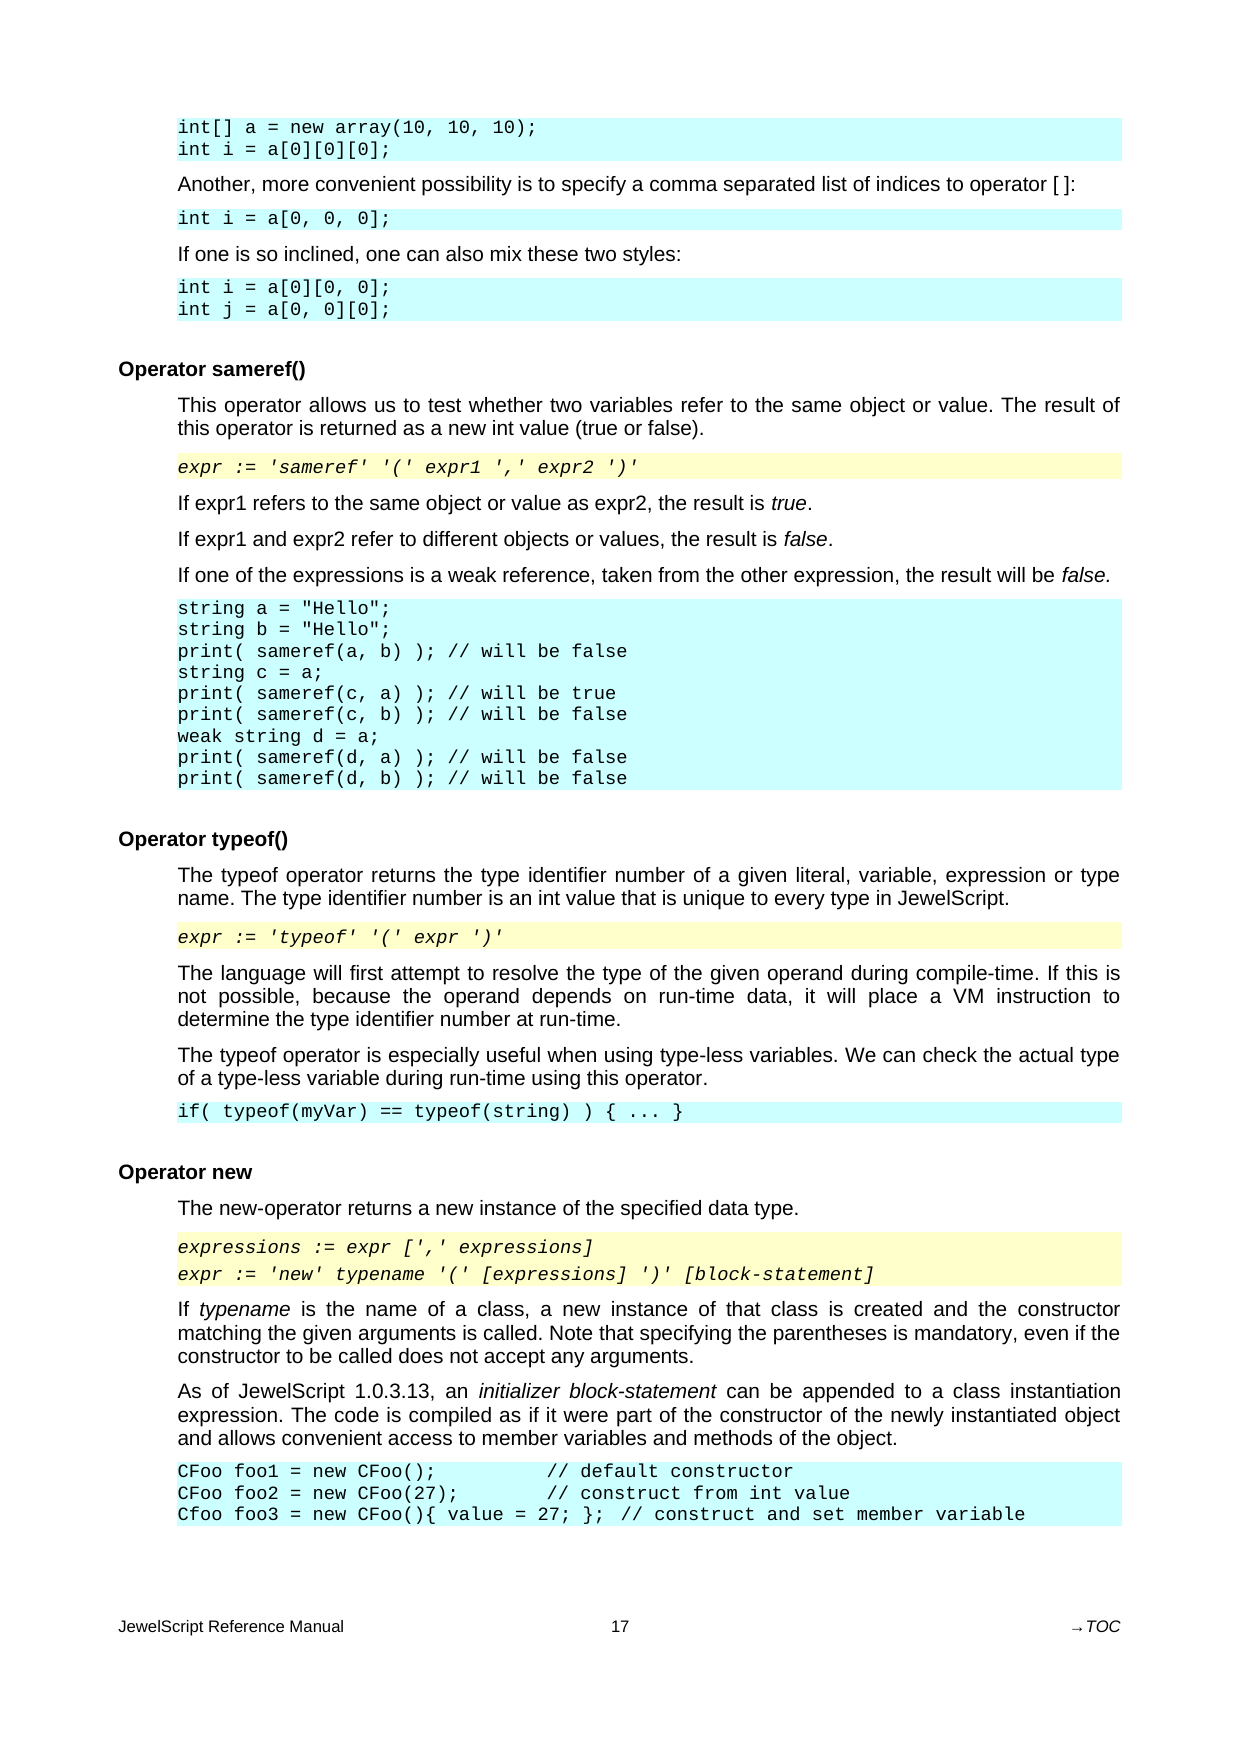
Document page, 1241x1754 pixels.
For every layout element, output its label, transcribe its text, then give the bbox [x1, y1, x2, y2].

subtitle Operator sameref() [118, 358, 1122, 381]
text The language will first attempt to resolve the type of the given operand during compile-time. If this is not possible, because the operand depends on run-time data, it will place a VM instruction to determine the type identifier number at run-time. [177, 961, 1122, 1031]
text int[] a = new array(10, 10, 10); int i = a[0][0][0]; [177, 118, 1122, 161]
text expr := 'sameref' '(' expr1 ',' expr2 ')' [177, 453, 1122, 479]
text Another, more convenient possibility is to specify a comma separated list of indices to operator [ ]: [177, 173, 1122, 196]
text expr := 'typeof' '(' expr ')' [177, 922, 1122, 949]
text If expr1 and expr2 refer to different objects or values, the result is false. [177, 527, 1122, 551]
text The typeof operator returns the type identifier number of a given literal, variable, expression or type name. The type identifier number is an int value that is unique to every type in JewelScript. [177, 863, 1122, 910]
text string a = "Hello"; string b = "Hello"; print( sameref(a, b) ); // will be false string c = a; print( sameref(c, a) ); // will be true print( sameref(c, b) ); // will be false weak string d = a; print( sameref(d, a) ); // will be false print( sameref(d, b) ); // will be false [177, 599, 1122, 790]
text If expr1 refers to the same object or value as expr2, the result is true. [177, 492, 1122, 515]
text The new-operator returns a new instance of the specified data type. [177, 1197, 1122, 1220]
text If one is so inclined, one can also mix these two styles: [177, 242, 1122, 266]
text if( typeof(myVar) == typeof(string) ) { ... } [177, 1102, 1122, 1123]
subtitle Operator new [118, 1161, 1122, 1184]
text This operator allows us to test whether two variables refer to the same object or value. The result of this operator is returned as a new int value (true or false). [177, 394, 1122, 440]
text If one of the expressions is a weak reference, taken from the other expression, the result will be false. [177, 563, 1122, 586]
text int i = a[0, 0, 0]; [177, 209, 1122, 230]
text If typename is the name of a class, a new instance of that class is created and the constructor matching the given arguments is called. Note that specifying the parentheses is mandatory, even if the constructor to be called does not accept any arguments. [177, 1298, 1122, 1368]
text The typeof operator is especially useful when using type-less variables. We can check the actual type of a type-less variable during run-time using this operator. [177, 1043, 1122, 1090]
subtitle Operator typeof() [118, 827, 1122, 851]
text As of JewelScript 1.0.3.13, an initializer block-statement can be appended to a class instantiation expression. The code is compiled as if it were part of the constructor of the newly instantiated object and allows convenient access to member variables and methods of the object. [177, 1380, 1122, 1450]
text expressions := expr [',' expressions] expr := 'new' typename '(' [expressions] ')' [block-statement] [177, 1232, 1122, 1286]
text CFoo foo1 = new CFoo(); // default constructor CFoo foo2 = new CFoo(27); // construct from int value Cfoo foo3 = new CFoo(){ value = 27; }; // construct and set member variable [177, 1462, 1122, 1526]
text int i = a[0][0, 0]; int j = a[0, 0][0]; [177, 278, 1122, 321]
